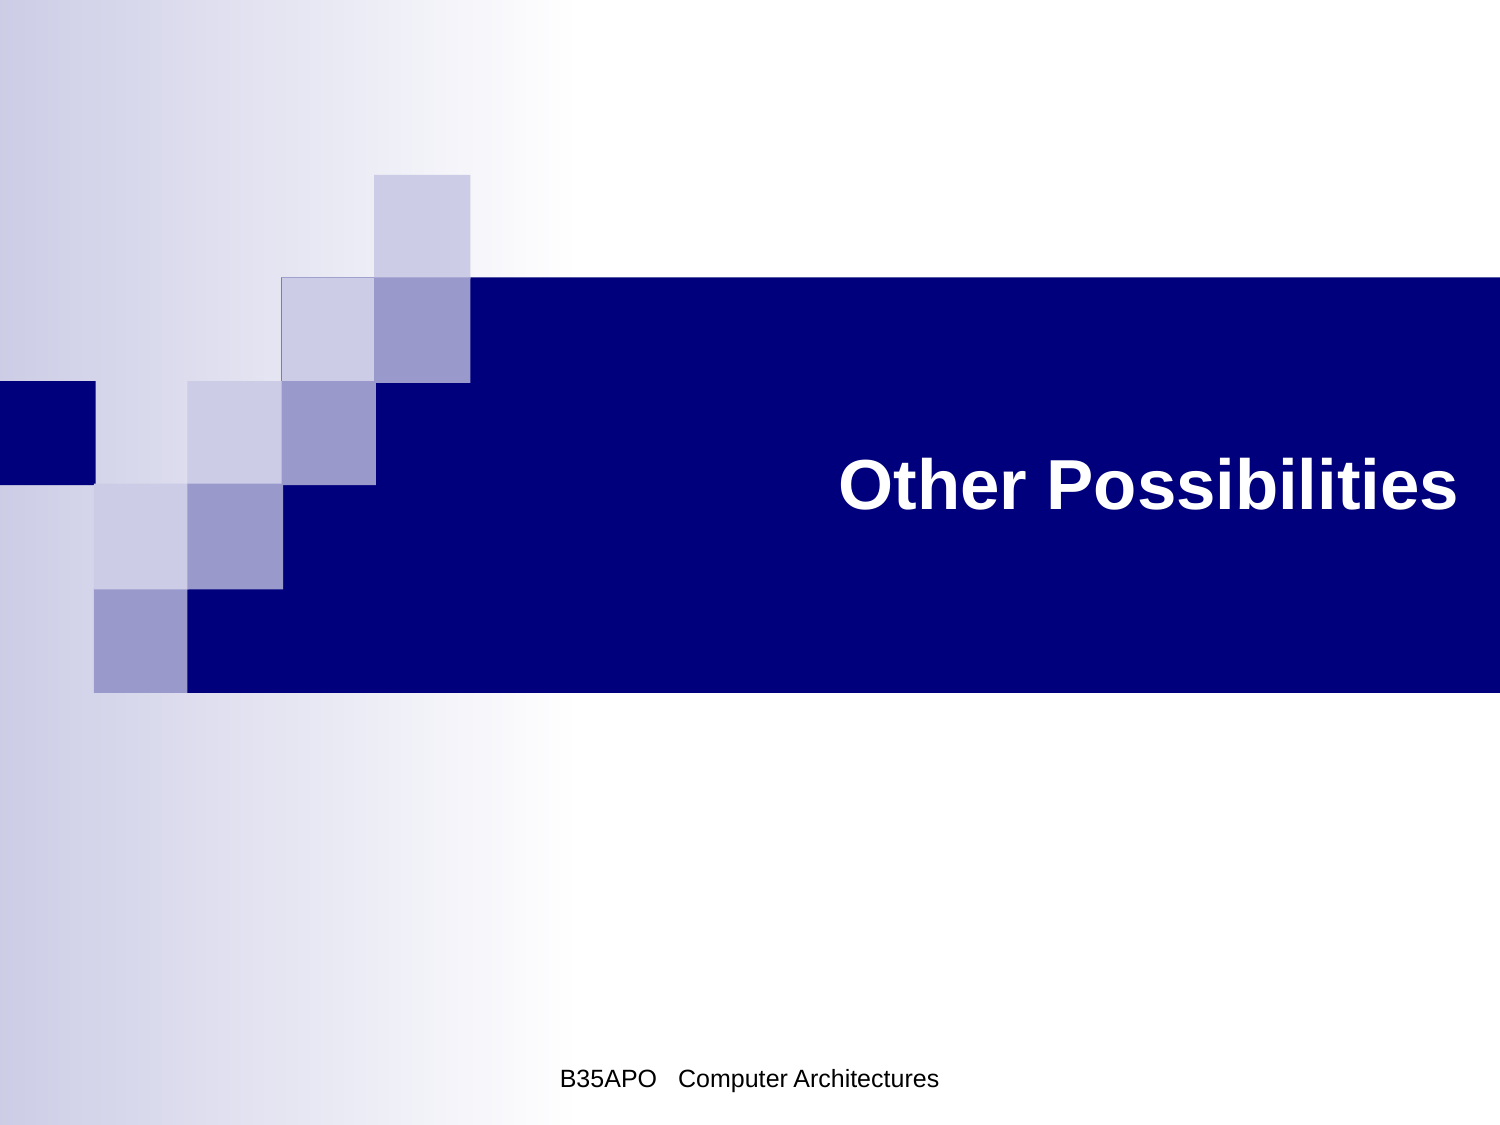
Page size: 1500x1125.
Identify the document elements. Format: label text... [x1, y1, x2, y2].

text_box B35APO Computer Architectures [512, 1025, 988, 1101]
title Other Possibilities [487, 299, 1476, 663]
